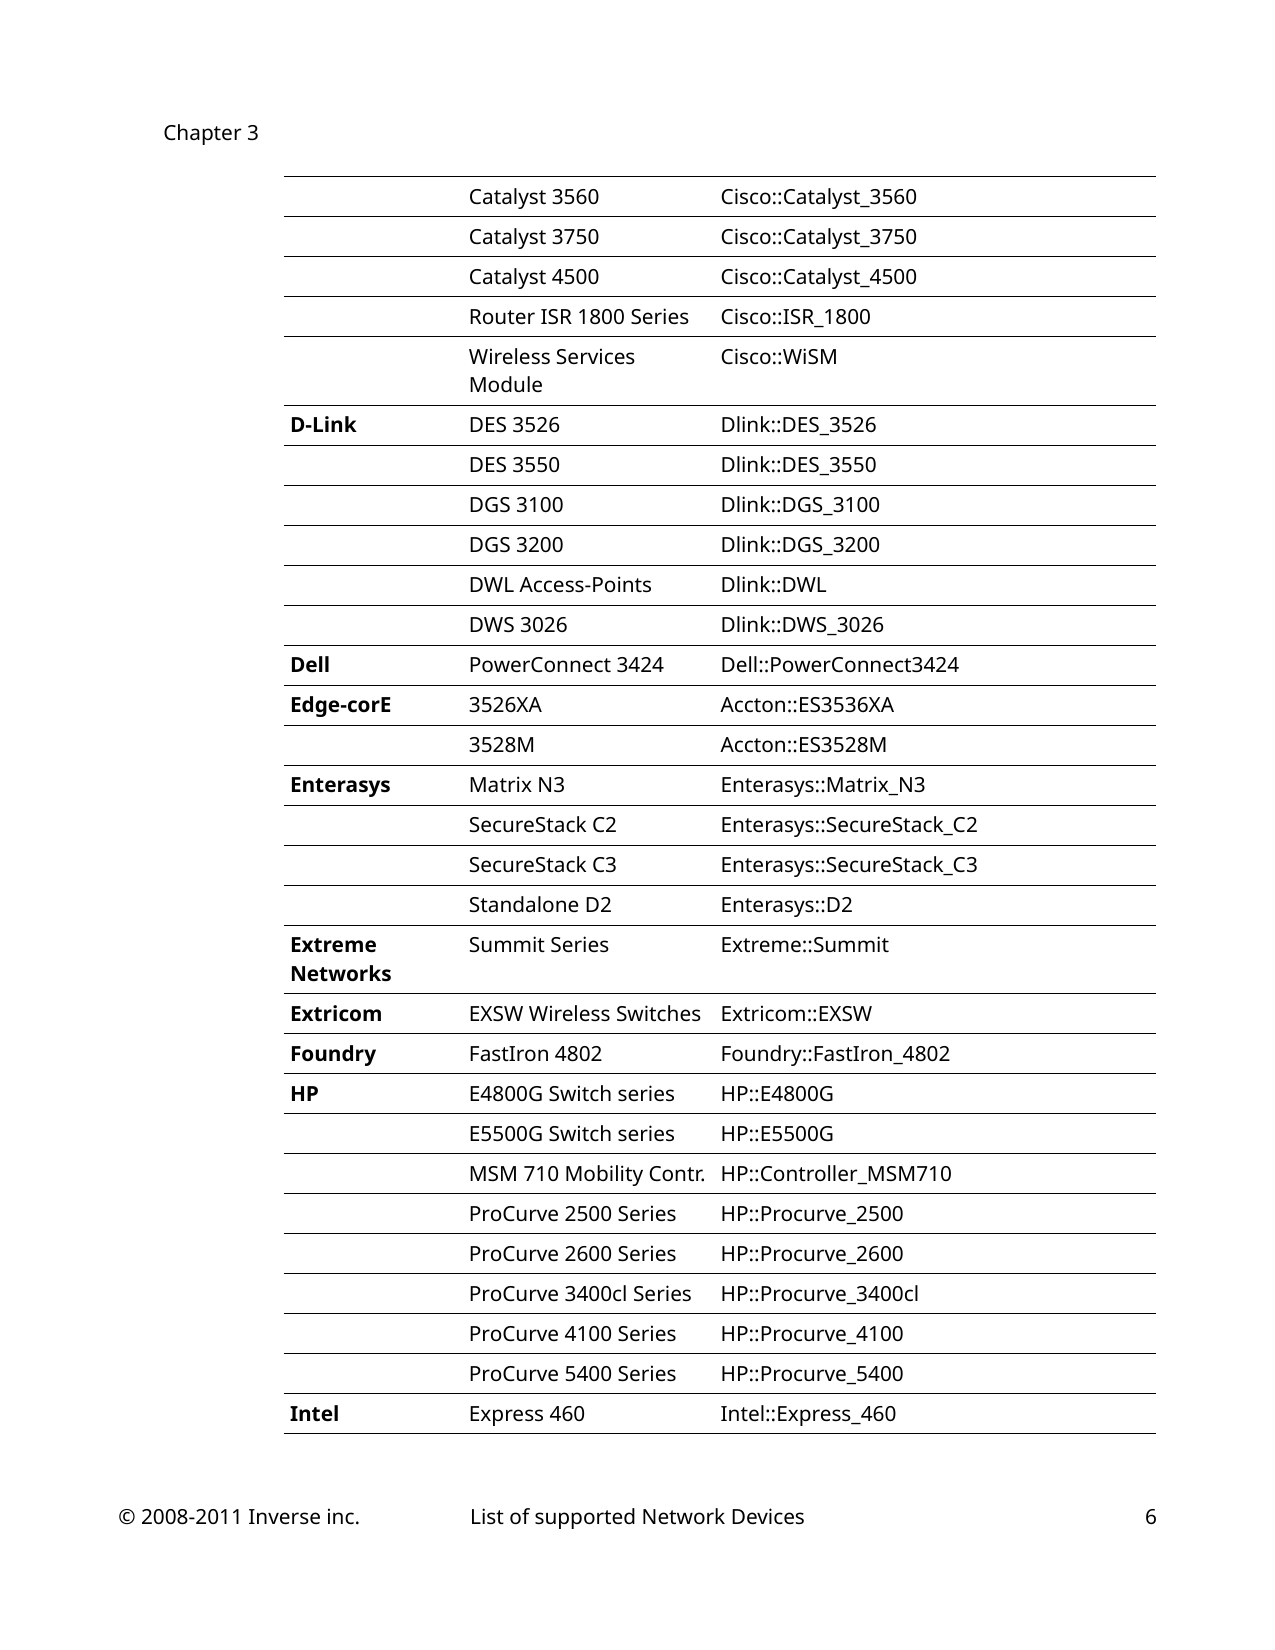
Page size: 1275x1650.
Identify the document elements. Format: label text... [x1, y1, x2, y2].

table_cell [284, 1314, 463, 1353]
table_cell DWL Access-Points [463, 566, 715, 604]
table_cell DES 3526 [463, 406, 715, 444]
table_cell ProCurve 2500 Series [463, 1194, 715, 1233]
table_cell [284, 606, 463, 644]
table_cell [284, 257, 463, 296]
table_cell Enterasys::D2 [715, 886, 1156, 924]
table_cell Dlink::DGS_3100 [715, 486, 1156, 524]
table_cell Wireless Services Module [463, 337, 715, 404]
table_cell Router ISR 1800 Series [463, 297, 715, 336]
table_cell Intel::Express_460 [715, 1394, 1156, 1433]
table_cell PowerConnect 3424 [463, 646, 715, 684]
table_cell Accton::ES3536XA [715, 686, 1156, 724]
table_cell Dlink::DWL [715, 566, 1156, 604]
table_cell DGS 3100 [463, 486, 715, 524]
table_cell [284, 526, 463, 564]
table_cell Extricom [284, 994, 463, 1033]
table_cell [284, 886, 463, 924]
table_cell [284, 217, 463, 256]
table_cell [284, 806, 463, 844]
table_cell Dell [284, 646, 463, 684]
table_cell Foundry [284, 1034, 463, 1073]
table_cell DES 3550 [463, 446, 715, 484]
table_cell Accton::ES3528M [715, 726, 1156, 764]
table_cell HP::Procurve_5400 [715, 1354, 1156, 1393]
table_cell Catalyst 3750 [463, 217, 715, 256]
table_cell ProCurve 3400cl Series [463, 1274, 715, 1313]
table_cell DWS 3026 [463, 606, 715, 644]
table_cell Enterasys::SecureStack_C2 [715, 806, 1156, 844]
table_cell Enterasys [284, 766, 463, 804]
table_cell Catalyst 3560 [463, 177, 715, 216]
table_cell Standalone D2 [463, 886, 715, 924]
table_cell Dlink::DWS_3026 [715, 606, 1156, 644]
table_cell Intel [284, 1394, 463, 1433]
table_cell Cisco::WiSM [715, 337, 1156, 404]
table_cell [284, 177, 463, 216]
table_cell HP::E4800G [715, 1074, 1156, 1113]
table_cell [284, 486, 463, 524]
table_cell ProCurve 4100 Series [463, 1314, 715, 1353]
table_cell Extreme Networks [284, 926, 463, 993]
table_cell Dlink::DES_3550 [715, 446, 1156, 484]
table_cell HP::Procurve_4100 [715, 1314, 1156, 1353]
table_cell D-Link [284, 406, 463, 444]
table_cell E4800G Switch series [463, 1074, 715, 1113]
table_cell 3526XA [463, 686, 715, 724]
table_cell Edge-corE [284, 686, 463, 724]
table_cell Dell::PowerConnect3424 [715, 646, 1156, 684]
table_cell Cisco::Catalyst_3750 [715, 217, 1156, 256]
table_cell DGS 3200 [463, 526, 715, 564]
table_cell [284, 1234, 463, 1273]
table_cell [284, 566, 463, 604]
table_cell E5500G Switch series [463, 1114, 715, 1153]
table_cell SecureStack C2 [463, 806, 715, 844]
table_cell ProCurve 2600 Series [463, 1234, 715, 1273]
table_cell Enterasys::SecureStack_C3 [715, 846, 1156, 884]
table_cell Express 460 [463, 1394, 715, 1433]
table_cell [284, 726, 463, 764]
table_cell Enterasys::Matrix_N3 [715, 766, 1156, 804]
table_cell 3528M [463, 726, 715, 764]
table_cell SecureStack C3 [463, 846, 715, 884]
table_cell ProCurve 5400 Series [463, 1354, 715, 1393]
table_cell Catalyst 4500 [463, 257, 715, 296]
table_cell Foundry::FastIron_4802 [715, 1034, 1156, 1073]
table_cell Cisco::Catalyst_4500 [715, 257, 1156, 296]
table_cell [284, 846, 463, 884]
table_cell Cisco::ISR_1800 [715, 297, 1156, 336]
table_cell [284, 1194, 463, 1233]
table_cell EXSW Wireless Switches [463, 994, 715, 1033]
table_cell [284, 446, 463, 484]
table_cell HP::Controller_MSM710 [715, 1154, 1156, 1193]
table_cell [284, 1154, 463, 1193]
table_cell Dlink::DGS_3200 [715, 526, 1156, 564]
table_cell Extreme::Summit [715, 926, 1156, 993]
table_cell [284, 1354, 463, 1393]
table_cell [284, 1114, 463, 1153]
table_cell HP::Procurve_3400cl [715, 1274, 1156, 1313]
table_cell HP::E5500G [715, 1114, 1156, 1153]
table_cell Dlink::DES_3526 [715, 406, 1156, 444]
table_cell Matrix N3 [463, 766, 715, 804]
table_cell FastIron 4802 [463, 1034, 715, 1073]
table_cell Cisco::Catalyst_3560 [715, 177, 1156, 216]
table_cell HP::Procurve_2500 [715, 1194, 1156, 1233]
table_cell Extricom::EXSW [715, 994, 1156, 1033]
table_cell HP [284, 1074, 463, 1113]
table_cell [284, 337, 463, 404]
table_cell MSM 710 Mobility Contr. [463, 1154, 715, 1193]
table_cell [284, 297, 463, 336]
table_cell HP::Procurve_2600 [715, 1234, 1156, 1273]
table_cell [284, 1274, 463, 1313]
table_cell Summit Series [463, 926, 715, 993]
